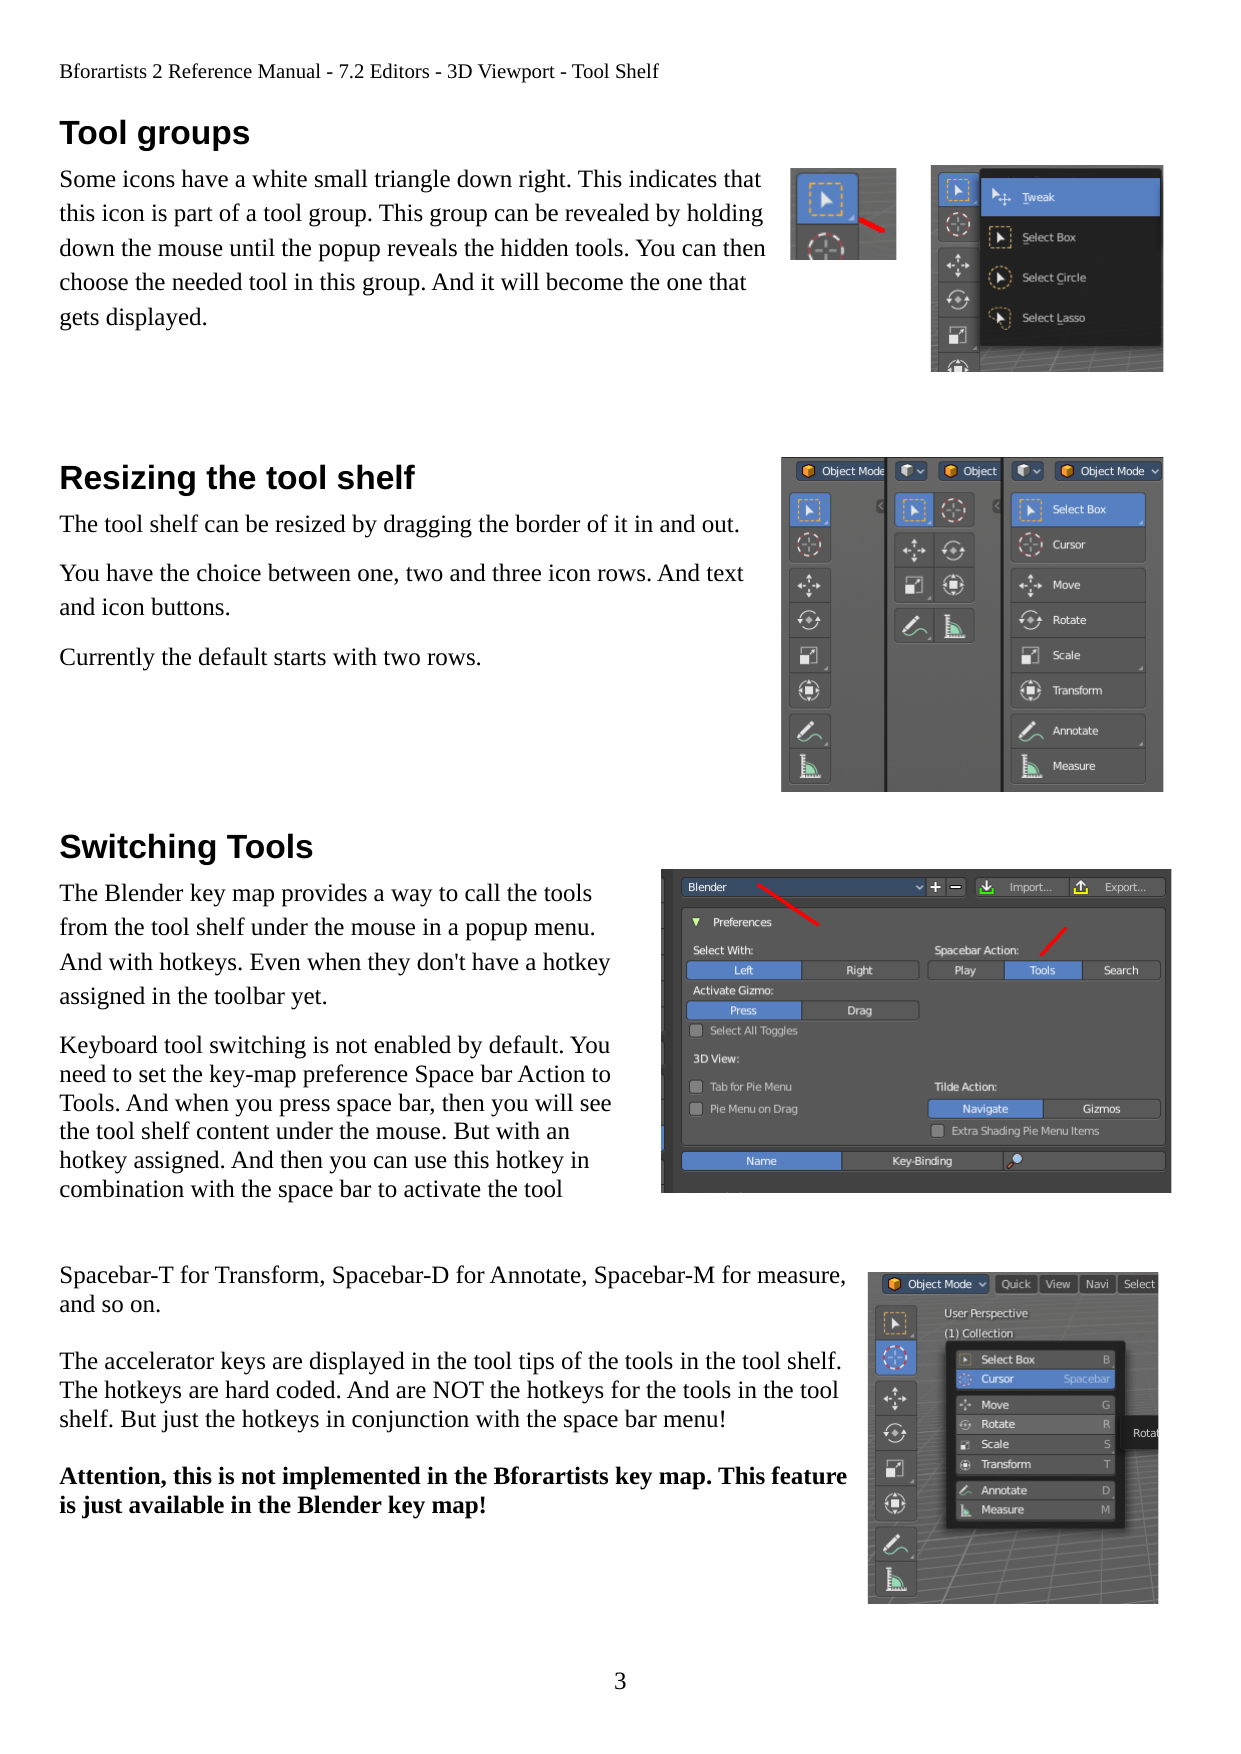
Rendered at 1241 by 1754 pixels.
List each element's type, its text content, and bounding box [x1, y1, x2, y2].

picture [930, 165, 1164, 372]
picture [790, 168, 897, 260]
subtitle Switching Tools [59, 826, 1181, 865]
subtitle [1164, 458, 1181, 496]
subtitle Resizing the tool shelf [59, 458, 781, 496]
text Some icons have a white small triangle down right. This indicates that this icon is part of a tool group. This group can be revealed by holding down the mouse until the popup reveals the hidden tools. You can then choose the needed tool in this group. And it will become the one that gets displayed. [59, 164, 1181, 330]
picture [781, 457, 1164, 792]
text The tool shelf can be resized by dragging the border of it in and out. [59, 509, 781, 538]
text Currently the default starts with two rows. [59, 642, 781, 670]
picture [867, 1272, 1159, 1604]
picture [661, 867, 1172, 1193]
subtitle Tool groups [59, 113, 1181, 151]
text The Blender key map provides a way to call the tools from the tool shelf under the mouse in a popup menu. And with hotkeys. Even when they don't have a hotkey assigned in the toolbar yet. [59, 878, 661, 1010]
text Keyboard tool switching is not enabled by default. You need to set the key-map preference Space bar Action to Tools. And when you press space bar, then you will see the tool shelf content under the mouse. But with an hotkey assigned. And then you can use this hotkey in combination with the space bar to activate the tool [59, 1030, 1181, 1203]
text You have the choice between one, two and three icon rows. And text and icon buttons. [59, 558, 781, 621]
text Spacebar-T for Transform, Spacebar-D for Annotate, Spacebar-M for measure, and so on. [59, 1260, 1181, 1318]
text Attention, this is not implemented in the Bforartists key map. This feature is just available in the Blender key map! [59, 1461, 867, 1519]
text The accelerator keys are displayed in the tool tips of the tools in the tool shelf. The hotkeys are hard coded. And are NOT the hotkeys for the tools in the tool shelf. But just the hotkeys in conjunction with the space bar menu! [59, 1346, 867, 1433]
